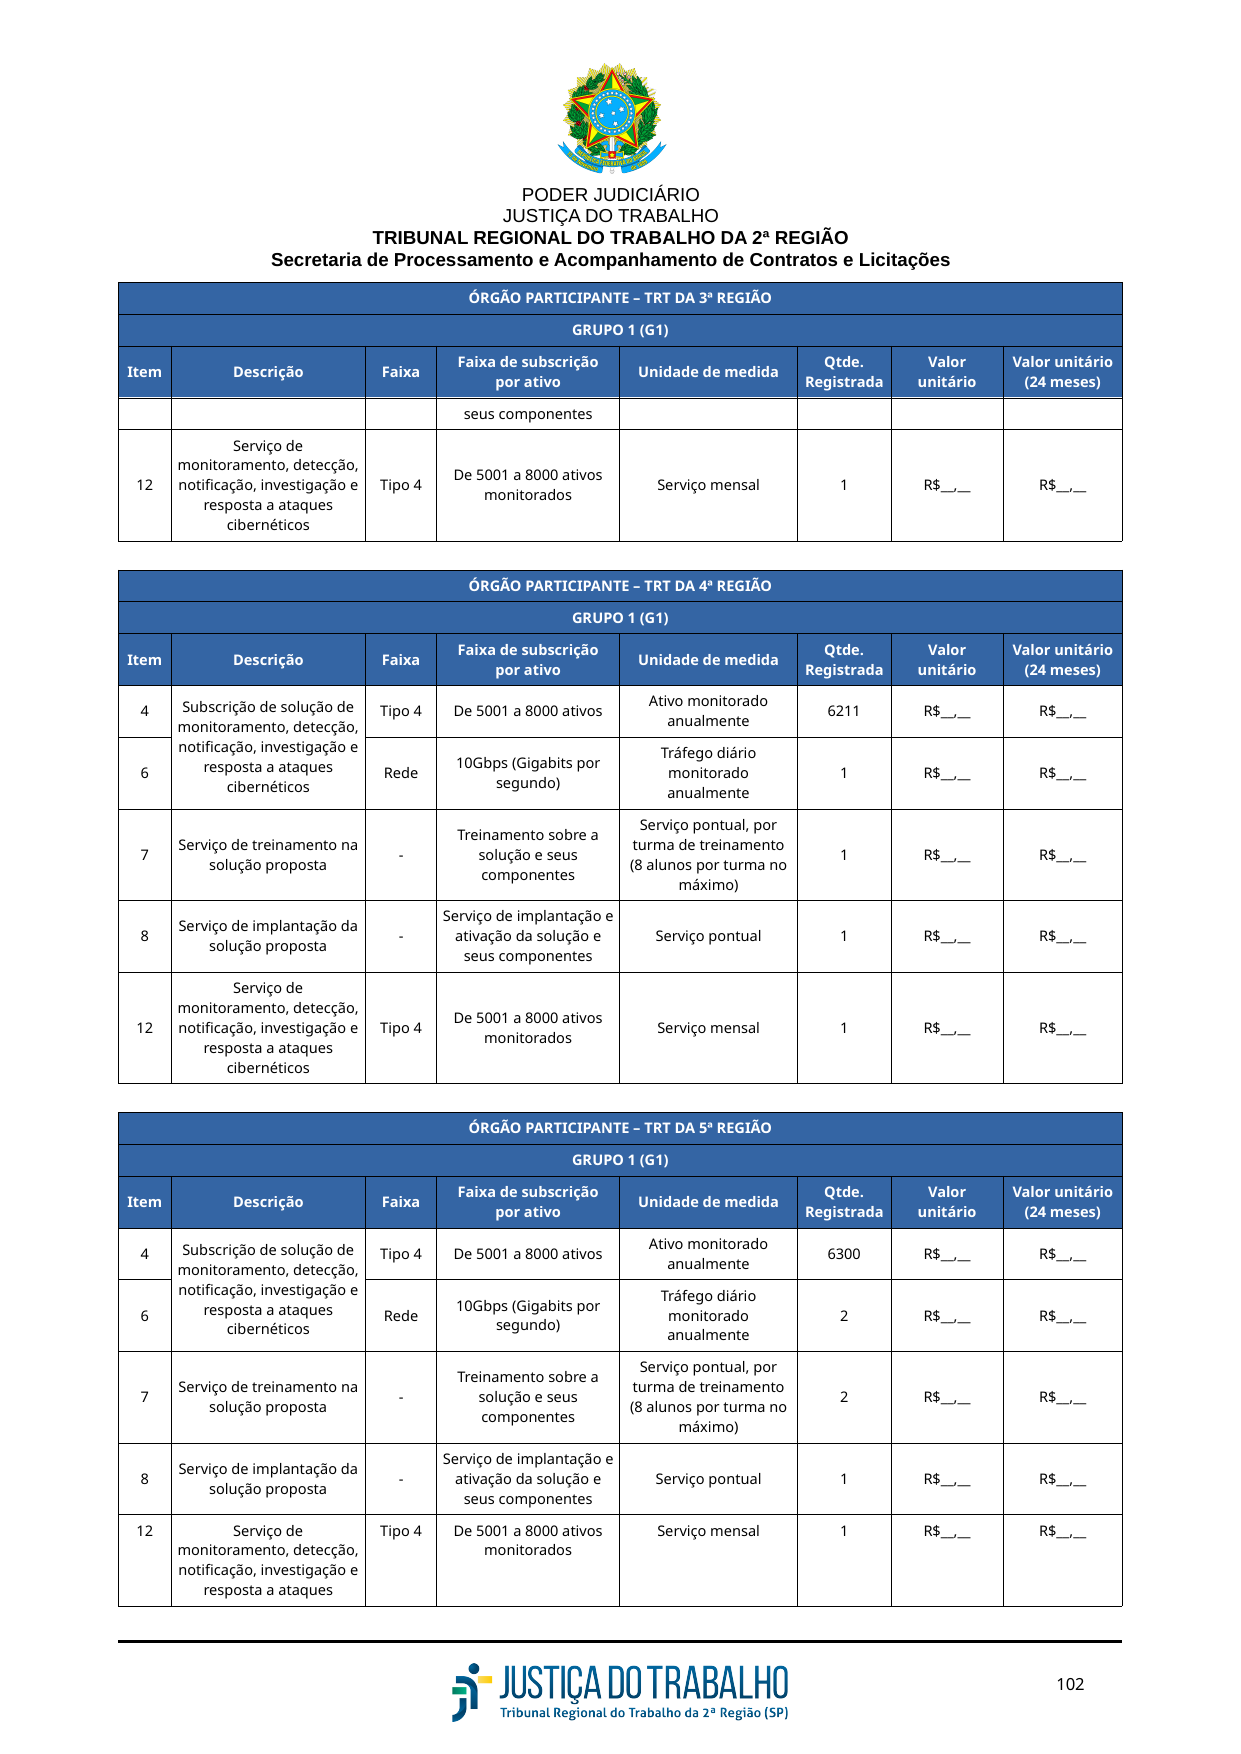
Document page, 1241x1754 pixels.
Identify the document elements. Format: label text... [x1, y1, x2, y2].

table_cell Faixa de subscrição por ativo [437, 1177, 619, 1228]
table_cell Unidade de medida [620, 347, 797, 397]
table_cell Serviço pontual [620, 1444, 797, 1514]
table_cell Tráfego diário monitorado anualmente [620, 738, 797, 808]
table_cell R$__,__ [1004, 1515, 1122, 1606]
table_cell De 5001 a 8000 ativos monitorados [437, 430, 619, 541]
table_cell [620, 399, 797, 429]
table_header ÓRGÃO PARTICIPANTE – TRT DA 4ª REGIÃO [119, 571, 1122, 601]
table_cell R$__,__ [1004, 430, 1122, 541]
table_cell Valor unitário [892, 347, 1003, 397]
table_cell 1 [798, 738, 891, 808]
table_cell 7 [119, 1352, 171, 1443]
table_cell [892, 399, 1003, 429]
table_cell De 5001 a 8000 ativos [437, 1229, 619, 1279]
table_cell Tipo 4 [366, 973, 436, 1083]
table_cell 8 [119, 901, 171, 972]
table_cell Valor unitário (24 meses) [1004, 634, 1122, 685]
table_cell Treinamento sobre a solução e seus componentes [437, 810, 619, 900]
table_cell R$__,__ [892, 430, 1003, 541]
table_cell R$__,__ [892, 738, 1003, 808]
table_cell De 5001 a 8000 ativos [437, 686, 619, 737]
table_cell GRUPO 1 (G1) [119, 602, 1122, 633]
table_cell Subscrição de solução de monitoramento, detecção, notificação, investigação e resposta a ataques cibernéticos [172, 1229, 365, 1351]
table_cell Valor unitário (24 meses) [1004, 1177, 1122, 1228]
table_cell Serviço de monitoramento, detecção, notificação, investigação e resposta a ataques [172, 1515, 365, 1606]
table_cell Tipo 4 [366, 430, 436, 541]
table_cell Valor unitário [892, 634, 1003, 685]
table_cell R$__,__ [892, 973, 1003, 1083]
table_cell - [366, 1352, 436, 1443]
table_cell R$__,__ [1004, 1444, 1122, 1514]
table_cell Serviço de implantação da solução proposta [172, 1444, 365, 1514]
table_cell Serviço de implantação da solução proposta [172, 901, 365, 972]
table_cell Qtde. Registrada [798, 347, 891, 397]
table_cell Qtde. Registrada [798, 1177, 891, 1228]
table_cell 1 [798, 1444, 891, 1514]
table_cell Valor unitário [892, 1177, 1003, 1228]
table_cell - [366, 901, 436, 972]
table_cell De 5001 a 8000 ativos monitorados [437, 1515, 619, 1606]
table_cell Serviço pontual, por turma de treinamento (8 alunos por turma no máximo) [620, 810, 797, 900]
table_cell 10Gbps (Gigabits por segundo) [437, 738, 619, 808]
table_cell 1 [798, 901, 891, 972]
table_cell Tipo 4 [366, 1515, 436, 1606]
table_cell R$__,__ [892, 1229, 1003, 1279]
table_cell Serviço mensal [620, 1515, 797, 1606]
table_cell R$__,__ [1004, 1229, 1122, 1279]
table_cell Rede [366, 738, 436, 808]
table_cell 4 [119, 1229, 171, 1279]
table_cell 2 [798, 1280, 891, 1351]
table_cell R$__,__ [892, 810, 1003, 900]
table_cell R$__,__ [892, 686, 1003, 737]
table_cell GRUPO 1 (G1) [119, 315, 1122, 346]
table_cell 1 [798, 810, 891, 900]
table_cell 8 [119, 1444, 171, 1514]
table_cell 7 [119, 810, 171, 900]
table_cell R$__,__ [892, 1515, 1003, 1606]
table_cell R$__,__ [1004, 1352, 1122, 1443]
table_header ÓRGÃO PARTICIPANTE – TRT DA 5ª REGIÃO [119, 1113, 1122, 1144]
table_cell Serviço mensal [620, 973, 797, 1083]
table_cell 1 [798, 973, 891, 1083]
table_cell GRUPO 1 (G1) [119, 1145, 1122, 1176]
table_cell [119, 399, 171, 429]
table_cell De 5001 a 8000 ativos monitorados [437, 973, 619, 1083]
table_cell Serviço pontual [620, 901, 797, 972]
table_cell - [366, 399, 436, 429]
table_cell Treinamento sobre a solução e seus componentes [437, 1352, 619, 1443]
table_cell Serviço de treinamento na solução proposta [172, 810, 365, 900]
table_cell Tipo 4 [366, 686, 436, 737]
table_cell 12 [119, 1515, 171, 1606]
table_cell R$__,__ [1004, 901, 1122, 972]
table_cell [798, 399, 891, 429]
table_cell Descrição [172, 634, 365, 685]
table_cell R$__,__ [892, 1352, 1003, 1443]
table_cell R$__,__ [1004, 1280, 1122, 1351]
table_cell 12 [119, 430, 171, 541]
table_cell Serviço de implantação e ativação da solução e seus componentes [437, 1444, 619, 1514]
table_cell Faixa de subscrição por ativo [437, 634, 619, 685]
table_cell 12 [119, 973, 171, 1083]
table_cell [172, 399, 365, 429]
table_cell Serviço de monitoramento, detecção, notificação, investigação e resposta a ataques cibernéticos [172, 973, 365, 1083]
table_cell R$__,__ [892, 901, 1003, 972]
table_cell Faixa [366, 1177, 436, 1228]
table_cell 4 [119, 686, 171, 737]
table_cell - [366, 1444, 436, 1514]
table_cell Serviço de monitoramento, detecção, notificação, investigação e resposta a ataques cibernéticos [172, 430, 365, 541]
table_cell Qtde. Registrada [798, 634, 891, 685]
table_cell Item [119, 1177, 171, 1228]
table_cell Valor unitário (24 meses) [1004, 347, 1122, 397]
table_cell Serviço de treinamento na solução proposta [172, 1352, 365, 1443]
table_cell - [366, 810, 436, 900]
table_cell Subscrição de solução de monitoramento, detecção, notificação, investigação e resposta a ataques cibernéticos [172, 686, 365, 808]
table_cell 10Gbps (Gigabits por segundo) [437, 1280, 619, 1351]
table_cell Descrição [172, 347, 365, 397]
table_cell 6211 [798, 686, 891, 737]
table_cell Item [119, 634, 171, 685]
table_cell Serviço pontual, por turma de treinamento (8 alunos por turma no máximo) [620, 1352, 797, 1443]
table_cell Ativo monitorado anualmente [620, 1229, 797, 1279]
table_cell Serviço mensal [620, 430, 797, 541]
table_cell 6 [119, 1280, 171, 1351]
table_cell R$__,__ [1004, 686, 1122, 737]
table_header ÓRGÃO PARTICIPANTE – TRT DA 3ª REGIÃO [119, 283, 1122, 314]
table_cell Serviço de implantação e ativação da solução e seus componentes [437, 901, 619, 972]
picture [452, 1663, 788, 1722]
table_cell 2 [798, 1352, 891, 1443]
table_cell 1 [798, 430, 891, 541]
table_cell Faixa [366, 634, 436, 685]
table_cell R$__,__ [1004, 738, 1122, 808]
table_cell Rede [366, 1280, 436, 1351]
table_cell Item [119, 347, 171, 397]
table_cell Unidade de medida [620, 634, 797, 685]
table_cell [1004, 399, 1122, 429]
table_cell 6300 [798, 1229, 891, 1279]
table_cell R$__,__ [892, 1280, 1003, 1351]
table_cell Tráfego diário monitorado anualmente [620, 1280, 797, 1351]
table_cell Faixa de subscrição por ativo [437, 347, 619, 397]
table_cell R$__,__ [892, 1444, 1003, 1514]
table_cell R$__,__ [1004, 810, 1122, 900]
table_cell Descrição [172, 1177, 365, 1228]
table_cell Unidade de medida [620, 1177, 797, 1228]
table_cell R$__,__ [1004, 973, 1122, 1083]
table_cell 1 [798, 1515, 891, 1606]
table_cell 6 [119, 738, 171, 808]
table_cell Ativo monitorado anualmente [620, 686, 797, 737]
table_cell Tipo 4 [366, 1229, 436, 1279]
table_cell Faixa [366, 347, 436, 397]
table_cell seus componentes [437, 399, 619, 429]
